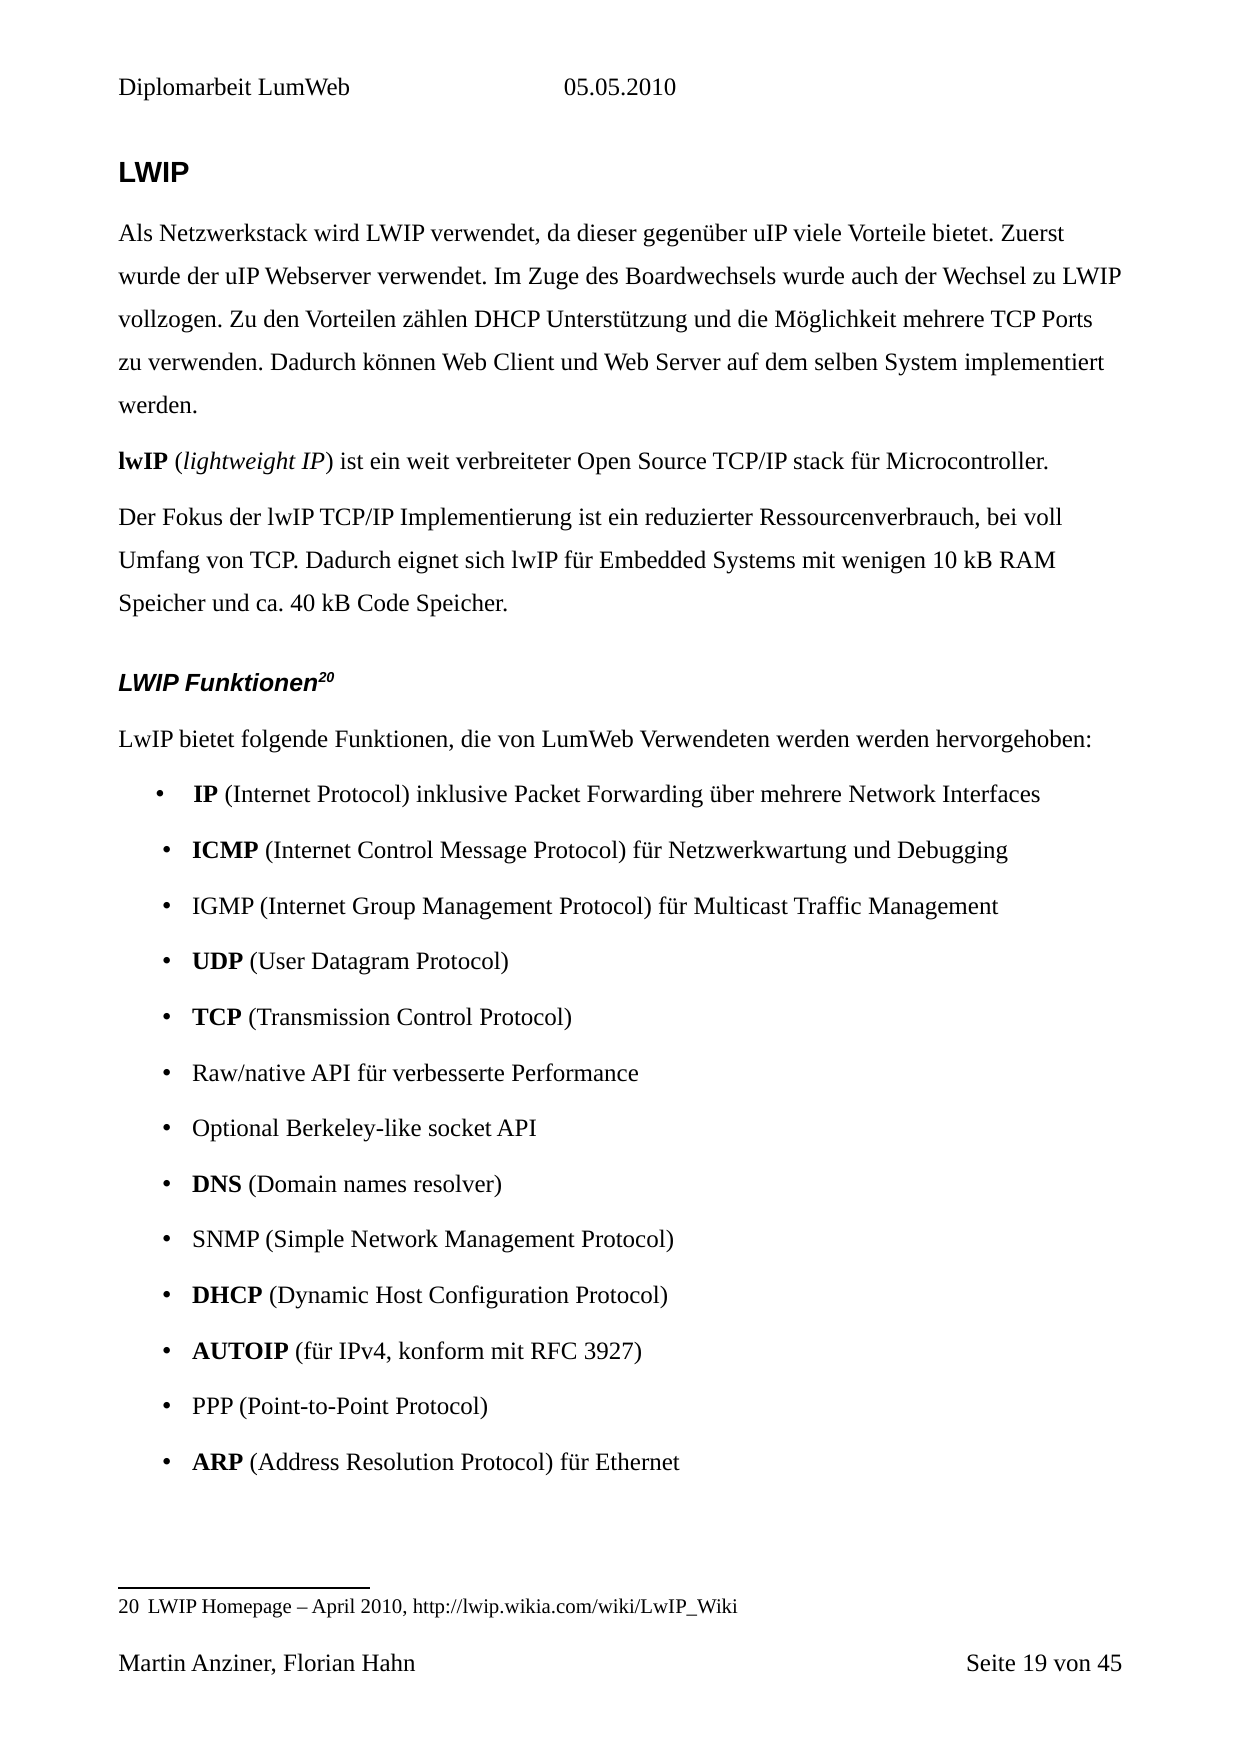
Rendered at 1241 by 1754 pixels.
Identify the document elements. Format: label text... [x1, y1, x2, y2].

text Der Fokus der lwIP TCP/IP Implementierung ist ein reduzierter Ressourcenverbrauch, bei voll Umfang von TCP. Dadurch eignet sich lwIP für Embedded Systems mit wenigen 10 kB RAM Speicher und ca. 40 kB Code Speicher. [118, 502, 1122, 617]
list IP (Internet Protocol) inklusive Packet Forwarding über mehrere Network Interfaces [156, 779, 1122, 808]
list IGMP (Internet Group Management Protocol) für Multicast Traffic Management [162, 891, 1122, 919]
list DNS (Domain names resolver) [162, 1169, 1122, 1198]
list ICMP (Internet Control Message Protocol) für Netzwerkwartung und Debugging [162, 835, 1122, 864]
subtitle LWIP Funktionen [118, 668, 1122, 697]
list Optional Berkeley-like socket API [162, 1113, 1122, 1142]
list Raw/native API für verbesserte Performance [162, 1058, 1122, 1086]
text Als Netzwerkstack wird LWIP verwendet, da dieser gegenüber uIP viele Vorteile bietet. Zuerst wurde der uIP Webserver verwendet. Im Zuge des Boardwechsels wurde auch der Wechsel zu LWIP vollzogen. Zu den Vorteilen zählen DHCP Unterstützung und die Möglichkeit mehrere TCP Ports zu verwenden. Dadurch können Web Client und Web Server auf dem selben System implementiert werden. [118, 218, 1122, 419]
list AUTOIP (für IPv4, konform mit RFC 3927) [162, 1336, 1122, 1364]
list TCP (Transmission Control Protocol) [162, 1002, 1122, 1031]
list DHCP (Dynamic Host Configuration Protocol) [162, 1280, 1122, 1309]
list UDP (User Datagram Protocol) [162, 946, 1122, 975]
text LwIP bietet folgende Funktionen, die von LumWeb Verwendeten werden werden hervorgehoben: [118, 724, 1122, 753]
text LWIP Homepage – April 2010, http://lwip.wikia.com/wiki/LwIP_Wiki [118, 1594, 1122, 1618]
list ARP (Address Resolution Protocol) für Ethernet [162, 1447, 1122, 1476]
list PPP (Point-to-Point Protocol) [162, 1391, 1122, 1420]
text lwIP (lightweight IP) ist ein weit verbreiteter Open Source TCP/IP stack für Microcontroller. [118, 446, 1122, 475]
list SNMP (Simple Network Management Protocol) [162, 1224, 1122, 1253]
subtitle LWIP [118, 155, 1122, 189]
